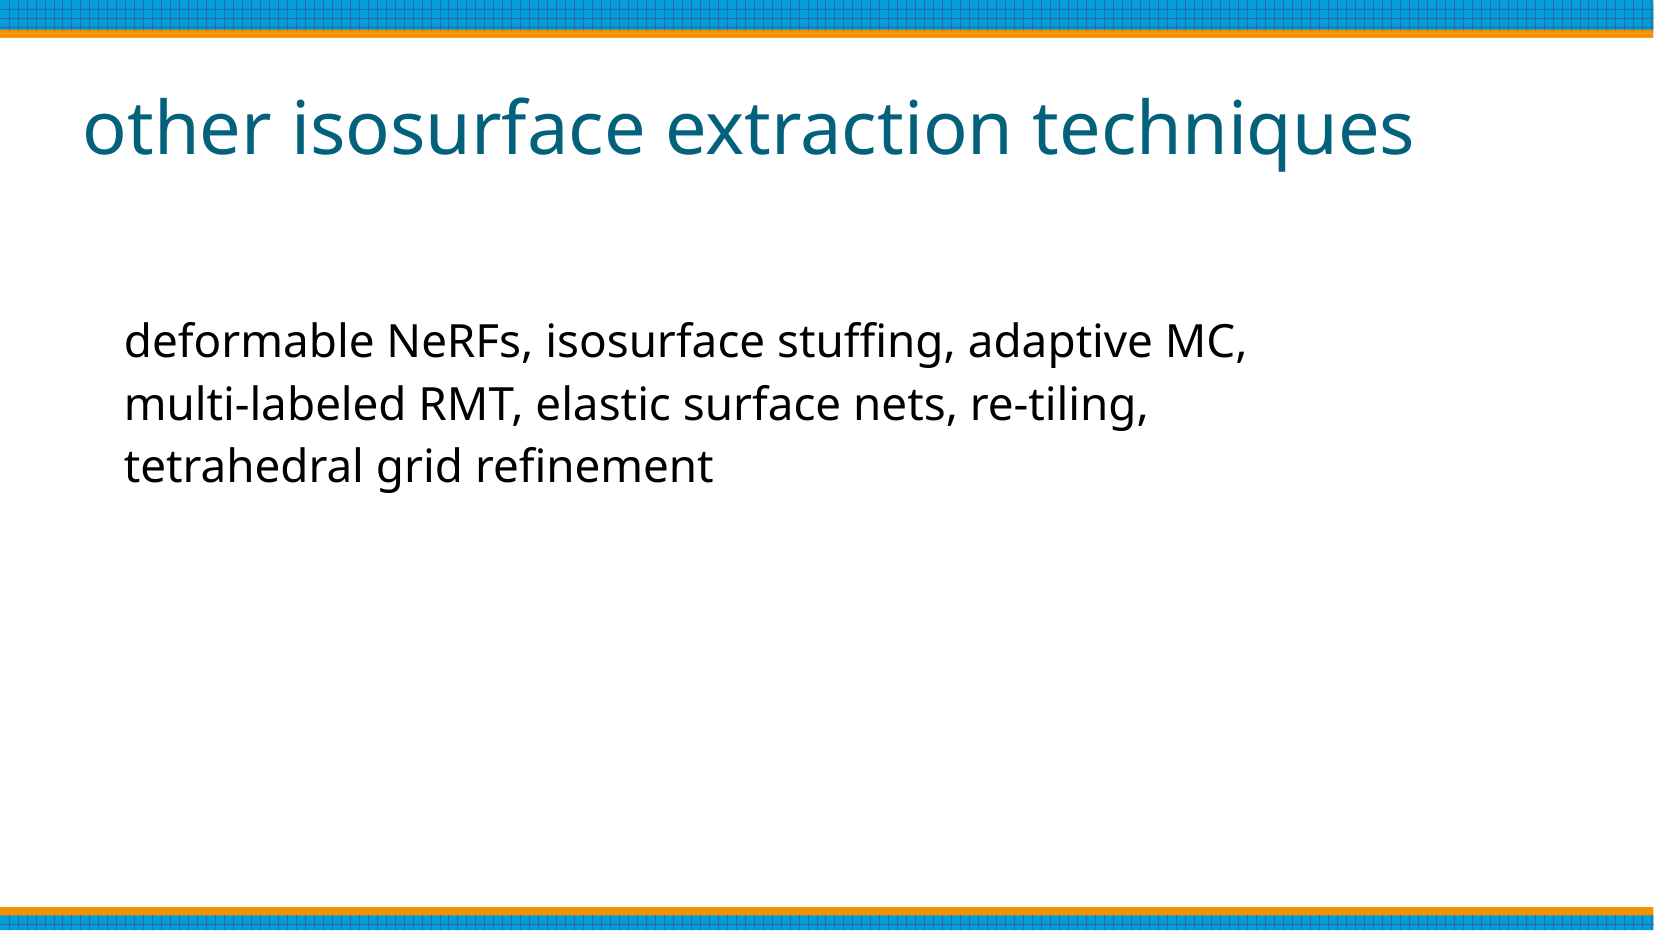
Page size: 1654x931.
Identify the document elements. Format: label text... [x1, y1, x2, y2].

title other isosurface extraction techniques [82, 44, 1571, 207]
text_box deformable NeRFs, isosurface stuffing, adaptive MC, multi-labeled RMT, elastic surface nets, re-tiling, tetrahedral grid refinement [118, 302, 1359, 502]
